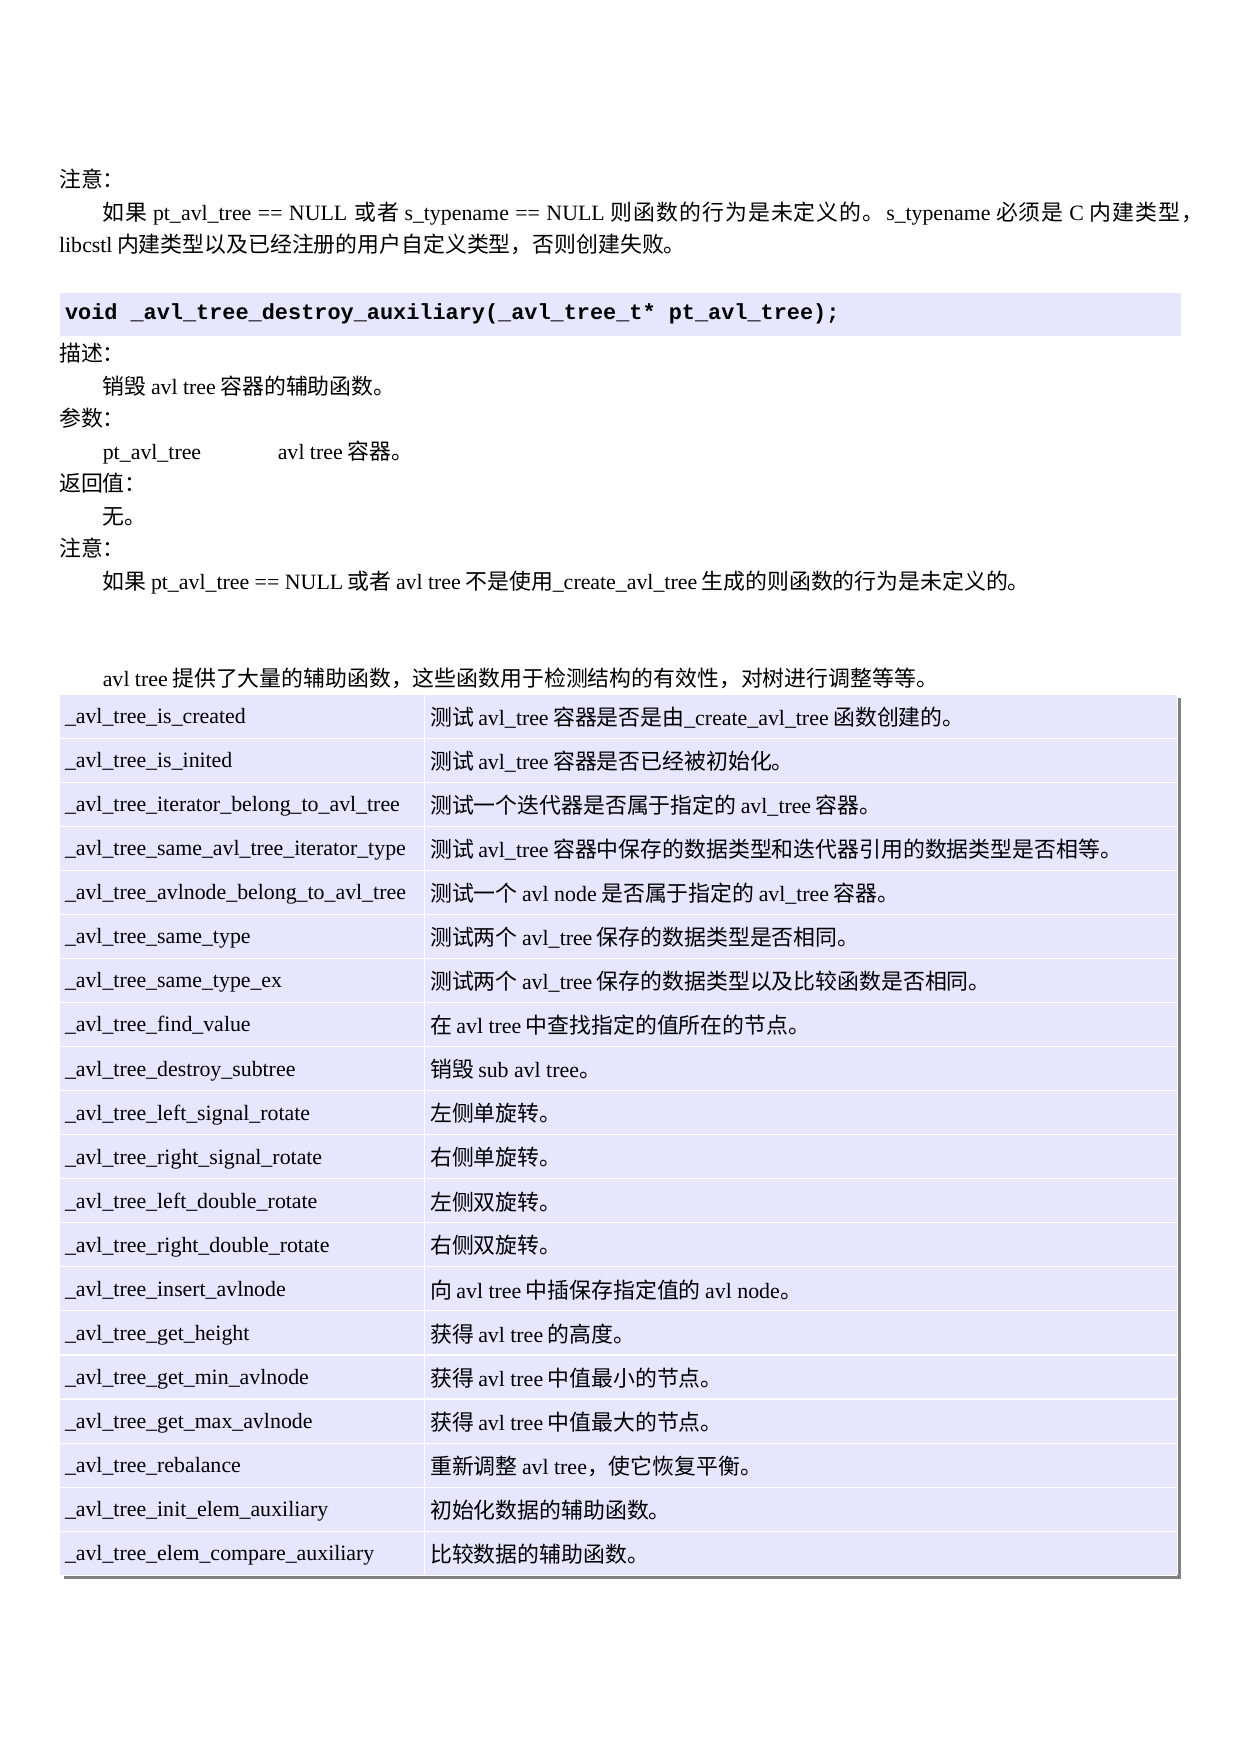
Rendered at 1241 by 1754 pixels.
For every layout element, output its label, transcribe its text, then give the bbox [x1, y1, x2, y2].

table_cell 销毁sub avl tree。 [425, 1047, 1177, 1090]
table_cell _avl_tree_rebalance [60, 1444, 424, 1487]
table_cell _avl_tree_init_elem_auxiliary [60, 1488, 424, 1531]
table_cell _avl_tree_same_avl_tree_iterator_type [60, 827, 424, 870]
table_header void _avl_tree_destroy_auxiliary(_avl_tree_t* pt_avl_tree); [60, 293, 1181, 336]
table_cell 获得avl tree中值最小的节点。 [425, 1356, 1177, 1398]
table_cell 测试两个avl_tree保存的数据类型是否相同。 [425, 915, 1177, 958]
table_cell _avl_tree_elem_compare_auxiliary [60, 1532, 424, 1575]
table_cell 初始化数据的辅助函数。 [425, 1488, 1177, 1531]
table_cell 测试avl_tree容器中保存的数据类型和迭代器引用的数据类型是否相等。 [425, 827, 1177, 870]
table_cell 测试一个迭代器是否属于指定的avl_tree容器。 [425, 783, 1177, 826]
table_cell 左侧双旋转。 [425, 1179, 1177, 1222]
text 返回值： [59, 466, 1181, 498]
table_cell 左侧单旋转。 [425, 1091, 1177, 1134]
table_cell 重新调整avl tree，使它恢复平衡。 [425, 1444, 1177, 1487]
table_cell _avl_tree_right_signal_rotate [60, 1135, 424, 1178]
table_header 测试avl_tree容器是否是由_create_avl_tree函数创建的。 [425, 695, 1177, 738]
table_cell 测试一个avl node是否属于指定的avl_tree容器。 [425, 871, 1177, 914]
text 如果pt_avl_tree == NULL或者avl tree不是使用_create_avl_tree生成的则函数的行为是未定义的。 [59, 563, 1181, 596]
table_cell _avl_tree_find_value [60, 1003, 424, 1046]
table_cell _avl_tree_same_type [60, 915, 424, 958]
text 描述： [59, 337, 1181, 368]
table_cell _avl_tree_get_height [60, 1311, 424, 1354]
table_cell _avl_tree_left_double_rotate [60, 1179, 424, 1222]
text 注意： [59, 162, 1181, 194]
table_cell _avl_tree_left_signal_rotate [60, 1091, 424, 1134]
table_cell _avl_tree_get_min_avlnode [60, 1356, 424, 1398]
table_cell 向avl tree中插保存指定值的avl node。 [425, 1267, 1177, 1310]
table_cell _avl_tree_same_type_ex [60, 959, 424, 1002]
table_cell 比较数据的辅助函数。 [425, 1532, 1177, 1575]
text pt_avl_tree avl tree容器。 [59, 433, 1181, 466]
text 无。 [59, 498, 1181, 531]
table_cell _avl_tree_get_max_avlnode [60, 1400, 424, 1443]
table_cell 在avl tree中查找指定的值所在的节点。 [425, 1003, 1177, 1046]
text 销毁avl tree容器的辅助函数。 [59, 368, 1181, 401]
text 注意： [59, 531, 1181, 563]
table_cell 获得avl tree中值最大的节点。 [425, 1400, 1177, 1443]
table_cell 测试avl_tree容器是否已经被初始化。 [425, 739, 1177, 782]
table_cell _avl_tree_right_double_rotate [60, 1223, 424, 1266]
table_cell _avl_tree_insert_avlnode [60, 1267, 424, 1310]
table_header _avl_tree_is_created [60, 695, 424, 738]
table_cell _avl_tree_is_inited [60, 739, 424, 782]
text avl tree提供了大量的辅助函数，这些函数用于检测结构的有效性，对树进行调整等等。 [59, 661, 1181, 693]
table_cell 测试两个avl_tree保存的数据类型以及比较函数是否相同。 [425, 959, 1177, 1002]
table_cell 获得avl tree的高度。 [425, 1311, 1177, 1354]
table_cell _avl_tree_iterator_belong_to_avl_tree [60, 783, 424, 826]
table_cell 右侧双旋转。 [425, 1223, 1177, 1266]
text 如果pt_avl_tree == NULL 或者s_typename == NULL则函数的行为是未定义的。s_typename必须是C内建类型，libcstl内建类型以及已经注册的用户自定义类型，否则创建失败。 [59, 194, 1181, 259]
table_cell _avl_tree_destroy_subtree [60, 1047, 424, 1090]
text 参数： [59, 401, 1181, 433]
table_cell 右侧单旋转。 [425, 1135, 1177, 1178]
table_cell _avl_tree_avlnode_belong_to_avl_tree [60, 871, 424, 914]
